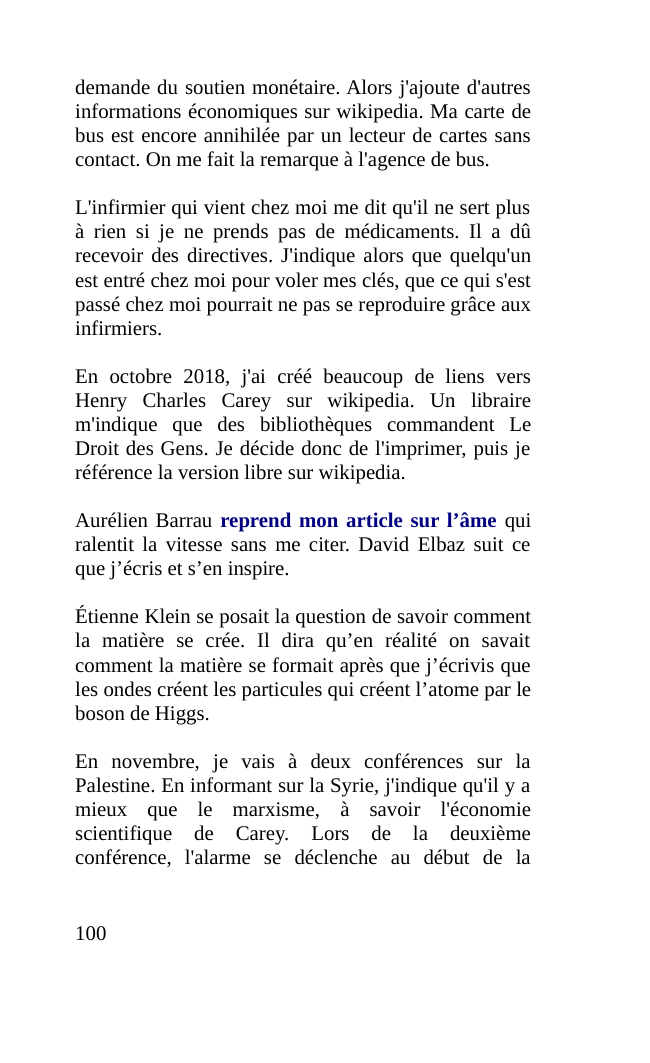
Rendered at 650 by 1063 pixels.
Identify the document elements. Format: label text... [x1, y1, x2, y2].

text demande du soutien monétaire. Alors j'ajoute d'autres informations économiques sur wikipedia. Ma carte de bus est encore annihilée par un lecteur de cartes sans contact. On me fait la remarque à l'agence de bus. [75, 75, 531, 171]
text Aurélien Barrau reprend mon article sur l’âme qui ralentit la vitesse sans me citer. David Elbaz suit ce que j’écris et s’en inspire. [75, 508, 531, 580]
text En octobre 2018, j'ai créé beaucoup de liens vers Henry Charles Carey sur wikipedia. Un libraire m'indique que des bibliothèques commandent Le Droit des Gens. Je décide donc de l'imprimer, puis je référence la version libre sur wikipedia. [75, 364, 531, 484]
text En novembre, je vais à deux conférences sur la Palestine. En informant sur la Syrie, j'indique qu'il y a mieux que le marxisme, à savoir l'économie scientifique de Carey. Lors de la deuxième conférence, l'alarme se déclenche au début de la [75, 749, 531, 869]
text L'infirmier qui vient chez moi me dit qu'il ne sert plus à rien si je ne prends pas de médicaments. Il a dû recevoir des directives. J'indique alors que quelqu'un est entré chez moi pour voler mes clés, que ce qui s'est passé chez moi pourrait ne pas se reproduire grâce aux infirmiers. [75, 195, 531, 340]
text Étienne Klein se posait la question de savoir comment la matière se crée. Il dira qu’en réalité on savait comment la matière se formait après que j’écrivis que les ondes créent les particules qui créent l’atome par le boson de Higgs. [75, 604, 531, 725]
